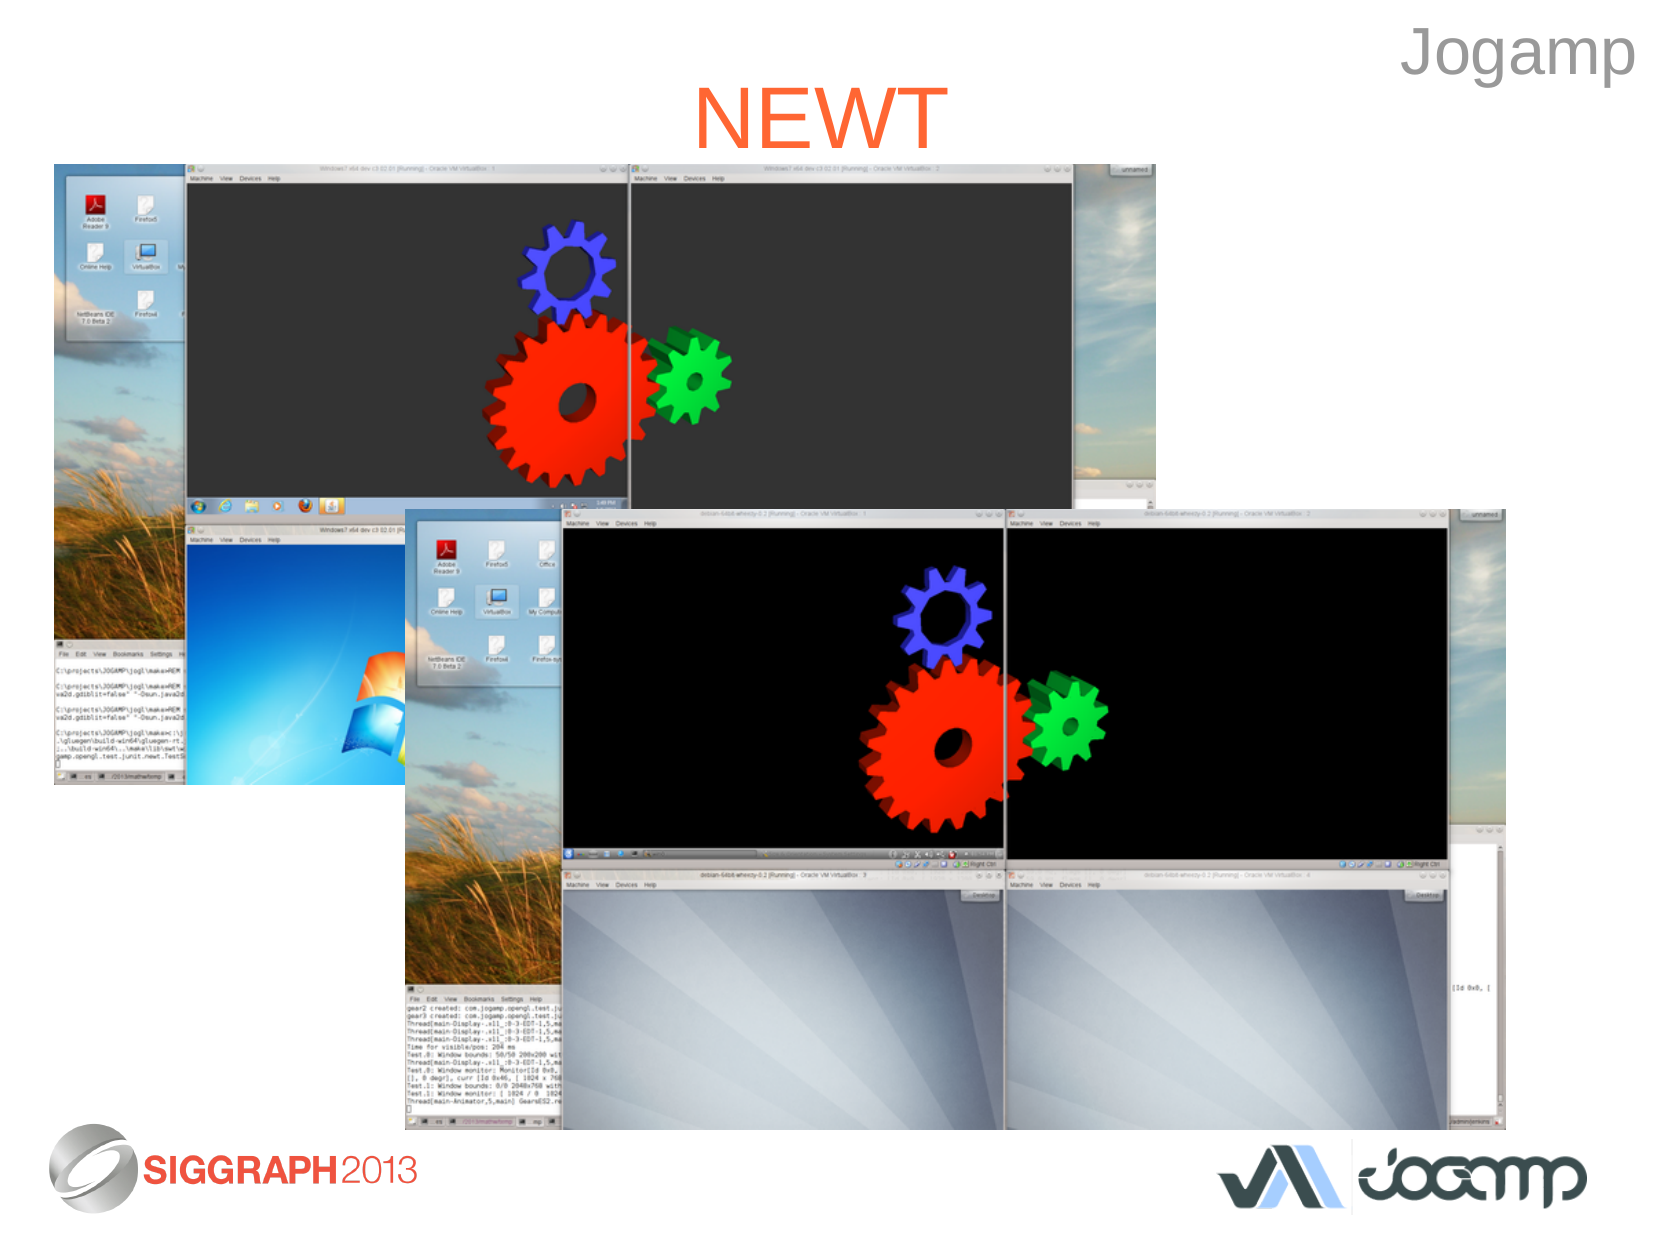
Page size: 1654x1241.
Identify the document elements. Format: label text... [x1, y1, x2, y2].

picture [1215, 1139, 1587, 1215]
picture [45, 164, 1506, 1215]
title NEWT [68, 56, 1576, 181]
text_box Jogamp [1385, 6, 1654, 112]
